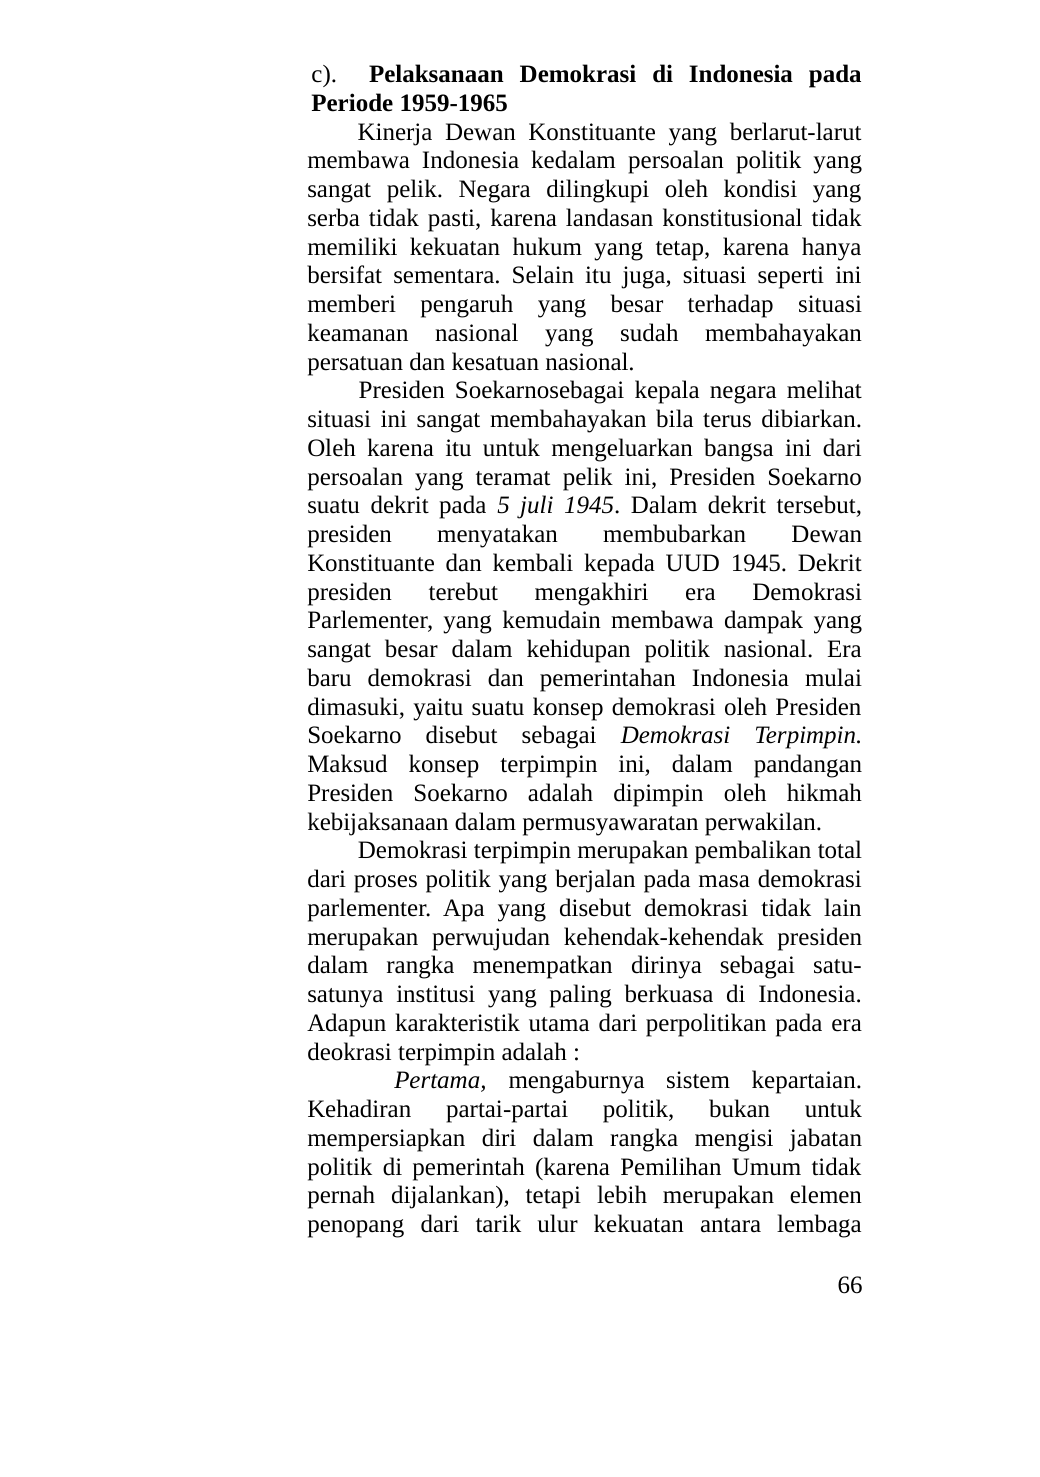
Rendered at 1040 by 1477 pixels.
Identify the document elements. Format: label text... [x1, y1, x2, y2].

list c). Pelaksanaan Demokrasi di Indonesia pada Periode 1959-1965 [274, 59, 862, 117]
text Kinerja Dewan Konstituante yang berlarut-larut membawa Indonesia kedalam persoalan politik yang sangat pelik. Negara dilingkupi oleh kondisi yang serba tidak pasti, karena landasan konstitusional tidak memiliki kekuatan hukum yang tetap, karena hanya bersifat sementara. Selain itu juga, situasi seperti ini memberi pengaruh yang besar terhadap situasi keamanan nasional yang sudah membahayakan persatuan dan kesatuan nasional. [307, 117, 862, 375]
text Demokrasi terpimpin merupakan pembalikan total dari proses politik yang berjalan pada masa demokrasi parlementer. Apa yang disebut demokrasi tidak lain merupakan perwujudan kehendak-kehendak presiden dalam rangka menempatkan dirinya sebagai satu-satunya institusi yang paling berkuasa di Indonesia. Adapun karakteristik utama dari perpolitikan pada era deokrasi terpimpin adalah : [307, 835, 862, 1065]
text Presiden Soekarnosebagai kepala negara melihat situasi ini sangat membahayakan bila terus dibiarkan. Oleh karena itu untuk mengeluarkan bangsa ini dari persoalan yang teramat pelik ini, Presiden Soekarno suatu dekrit pada 5 juli 1945. Dalam dekrit tersebut, presiden menyatakan membubarkan Dewan Konstituante dan kembali kepada UUD 1945. Dekrit presiden terebut mengakhiri era Demokrasi Parlementer, yang kemudain membawa dampak yang sangat besar dalam kehidupan politik nasional. Era baru demokrasi dan pemerintahan Indonesia mulai dimasuki, yaitu suatu konsep demokrasi oleh Presiden Soekarno disebut sebagai Demokrasi Terpimpin. Maksud konsep terpimpin ini, dalam pandangan Presiden Soekarno adalah dipimpin oleh hikmah kebijaksanaan dalam permusyawaratan perwakilan. [307, 375, 862, 835]
text Pertama, mengaburnya sistem kepartaian. Kehadiran partai-partai politik, bukan untuk mempersiapkan diri dalam rangka mengisi jabatan politik di pemerintah (karena Pemilihan Umum tidak pernah dijalankan), tetapi lebih merupakan elemen penopang dari tarik ulur kekuatan antara lembaga [307, 1065, 862, 1238]
